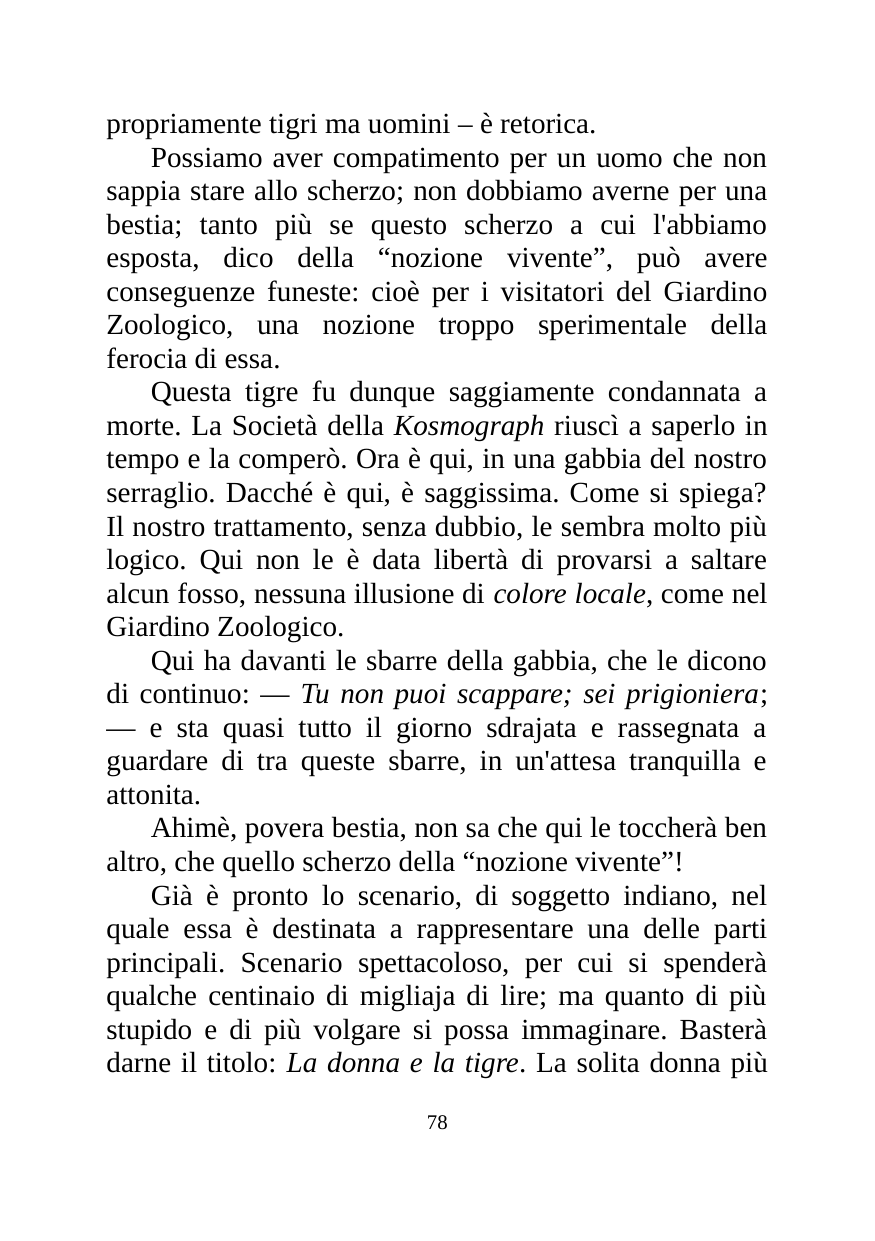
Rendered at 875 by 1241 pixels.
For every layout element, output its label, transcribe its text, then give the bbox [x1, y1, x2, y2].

text propriamente tigri ma uomini – è retorica. [106, 106, 768, 140]
text Questa tigre fu dunque saggiamente condannata a morte. La Società della Kosmograph riuscì a saperlo in tempo e la comperò. Ora è qui, in una gabbia del nostro serraglio. Dacché è qui, è saggissima. Come si spiega? Il nostro trattamento, senza dubbio, le sembra molto più logico. Qui non le è data libertà di provarsi a saltare alcun fosso, nessuna illusione di colore locale, come nel Giardino Zoologico. [106, 374, 768, 643]
text Ahimè, povera bestia, non sa che qui le toccherà ben altro, che quello scherzo della “nozione vivente”! [106, 811, 768, 878]
text Già è pronto lo scenario, di soggetto indiano, nel quale essa è destinata a rappresentare una delle parti principali. Scenario spettacoloso, per cui si spenderà qualche centinaio di migliaja di lire; ma quanto di più stupido e di più volgare si possa immaginare. Basterà darne il titolo: La donna e la tigre. La solita donna più [106, 878, 768, 1079]
text Qui ha davanti le sbarre della gabbia, che le dicono di continuo: — Tu non puoi scappare; sei prigioniera; — e sta quasi tutto il giorno sdrajata e rassegnata a guardare di tra queste sbarre, in un'attesa tranquilla e attonita. [106, 643, 768, 811]
text Possiamo aver compatimento per un uomo che non sappia stare allo scherzo; non dobbiamo averne per una bestia; tanto più se questo scherzo a cui l'abbiamo esposta, dico della “nozione vivente”, può avere conseguenze funeste: cioè per i visitatori del Giardino Zoologico, una nozione troppo sperimentale della ferocia di essa. [106, 140, 768, 374]
